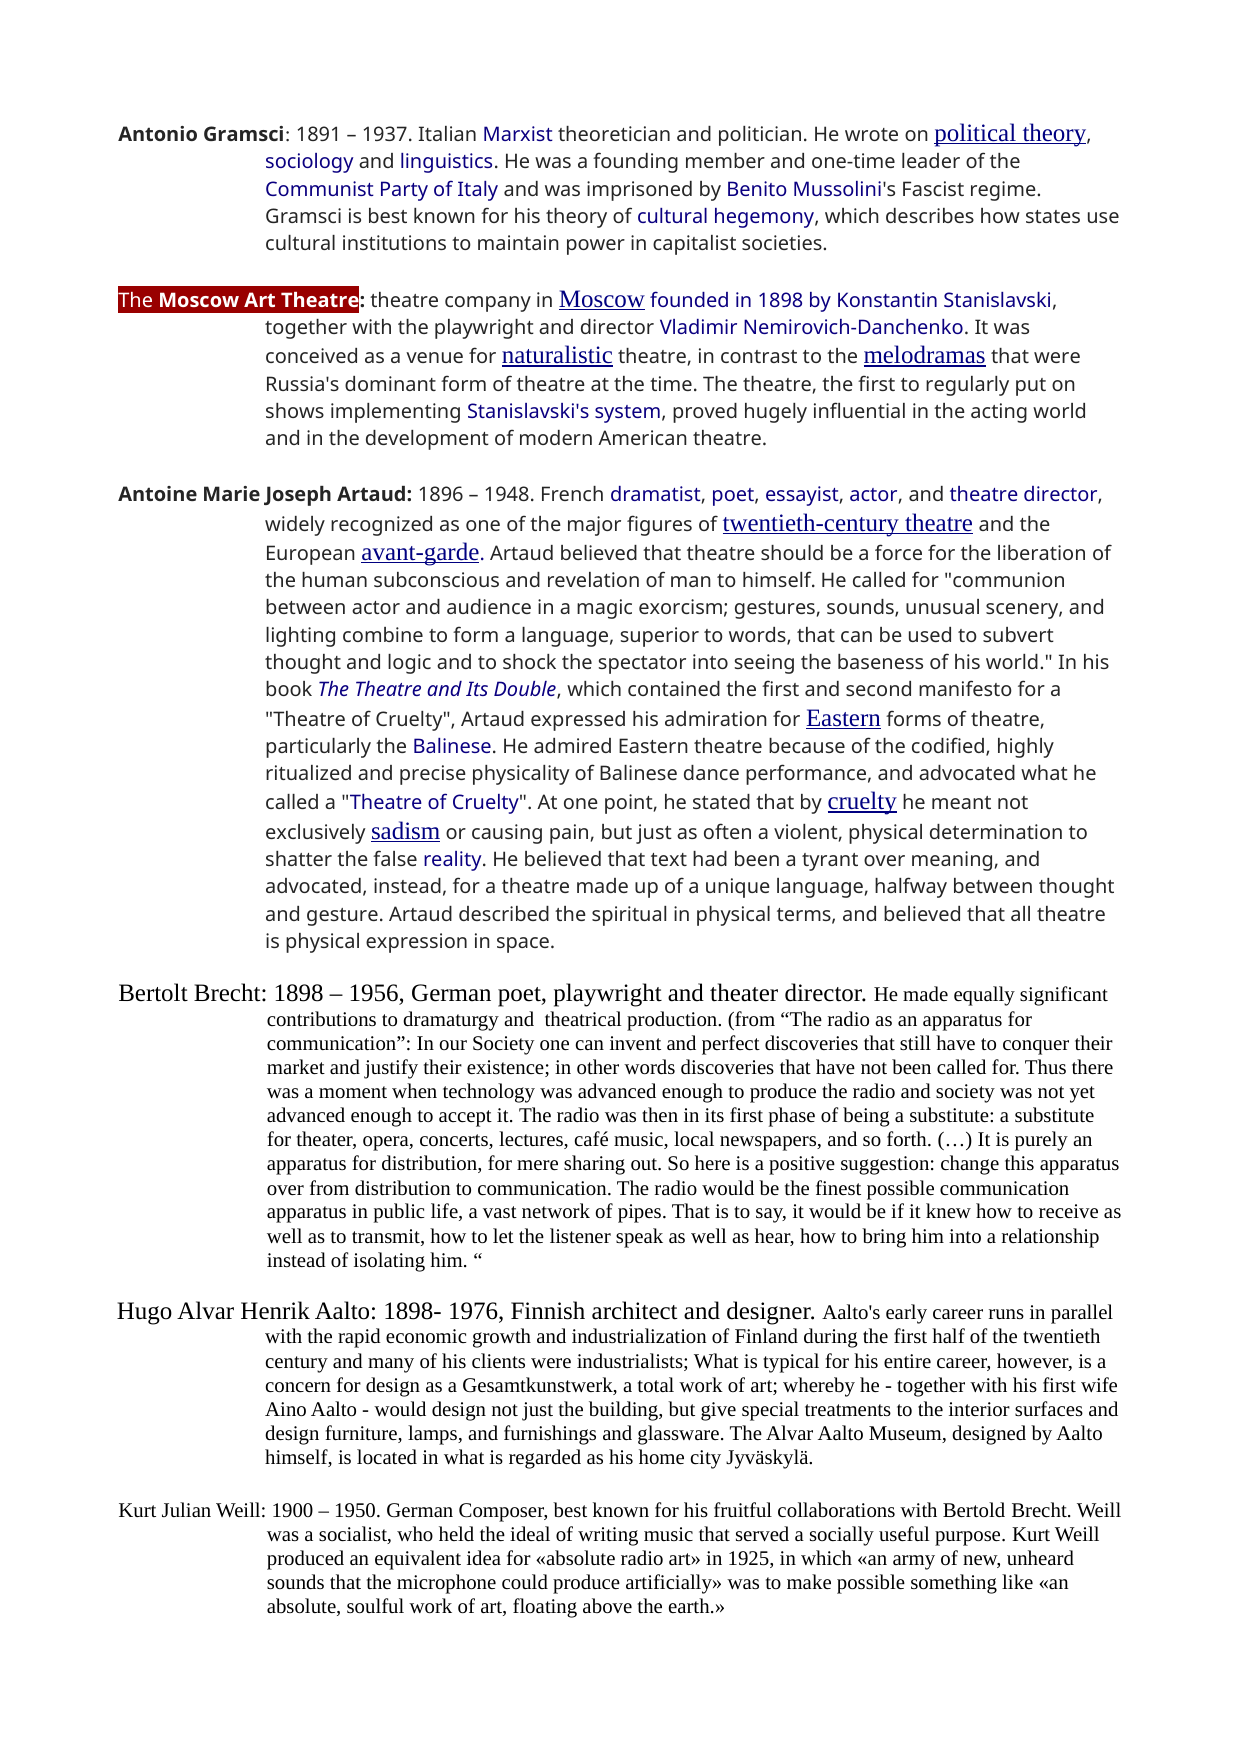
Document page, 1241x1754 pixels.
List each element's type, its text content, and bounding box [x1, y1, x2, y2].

text Bertolt Brecht: 1898 – 1956, German poet, playwright and theater director. He made equally significant contributions to dramaturgy and theatrical production. (from “The radio as an apparatus for communication”: In our Society one can invent and perfect discoveries that still have to conquer their market and justify their existence; in other words discoveries that have not been called for. Thus there was a moment when technology was advanced enough to produce the radio and society was not yet advanced enough to accept it. The radio was then in its first phase of being a substitute: a substitute for theater, opera, concerts, lectures, café music, local newspapers, and so forth. (…) It is purely an apparatus for distribution, for mere sharing out. So here is a positive suggestion: change this apparatus over from distribution to communication. The radio would be the finest possible communication apparatus in public life, a vast network of pipes. That is to say, it would be if it knew how to receive as well as to transmit, how to let the listener speak as well as hear, how to bring him into a relationship instead of isolating him. “ [118, 978, 1122, 1272]
text The Moscow Art Theatre: theatre company in Moscow founded in 1898 by Konstantin Stanislavski, together with the playwright and director Vladimir Nemirovich-Danchenko. It was conceived as a venue for naturalistic theatre, in contrast to the melodramas that were Russia's dominant form of theatre at the time. The theatre, the first to regularly put on shows implementing Stanislavski's system, proved hugely influential in the acting world and in the development of modern American theatre. [118, 284, 1122, 452]
text Hugo Alvar Henrik Aalto: 1898- 1976, Finnish architect and designer. Aalto's early career runs in parallel with the rapid economic growth and industrialization of Finland during the first half of the twentieth century and many of his clients were industrialists; What is typical for his entire career, however, is a concern for design as a Gesamtkunstwerk, a total work of art; whereby he - together with his first wife Aino Aalto - would design not just the building, but give special treatments to the interior surfaces and design furniture, lamps, and furnishings and glassware. The Alvar Aalto Museum, designed by Aalto himself, is located in what is regarded as his home city Jyväskylä. [117, 1296, 1122, 1469]
text Antonio Gramsci: 1891 – 1937. Italian Marxist theoretician and politician. He wrote on political theory, sociology and linguistics. He was a founding member and one-time leader of the Communist Party of Italy and was imprisoned by Benito Mussolini's Fascist regime. Gramsci is best known for his theory of cultural hegemony, which describes how states use cultural institutions to maintain power in capitalist societies. [118, 118, 1122, 257]
text Kurt Julian Weill: 1900 – 1950. German Composer, best known for his fruitful collaborations with Bertold Brecht. Weill was a socialist, who held the ideal of writing music that served a socially useful purpose. Kurt Weill produced an equivalent idea for «absolute radio art» in 1925, in which «an army of new, unheard sounds that the microphone could produce artificially» was to make possible something like «an absolute, soulful work of art, floating above the earth.» [118, 1498, 1122, 1618]
text Antoine Marie Joseph Artaud: 1896 – 1948. French dramatist, poet, essayist, actor, and theatre director, widely recognized as one of the major figures of twentieth-century theatre and the European avant-garde. Artaud believed that theatre should be a force for the liberation of the human subconscious and revelation of man to himself. He called for "communion between actor and audience in a magic exorcism; gestures, sounds, unusual scenery, and lighting combine to form a language, superior to words, that can be used to subvert thought and logic and to shock the spectator into seeing the baseness of his world." In his book The Theatre and Its Double, which contained the first and second manifesto for a "Theatre of Cruelty", Artaud expressed his admiration for Eastern forms of theatre, particularly the Balinese. He admired Eastern theatre because of the codified, highly ritualized and precise physicality of Balinese dance performance, and advocated what he called a "Theatre of Cruelty". At one point, he stated that by cruelty he meant not exclusively sadism or causing pain, but just as often a violent, physical determination to shatter the false reality. He believed that text had been a tyrant over meaning, and advocated, instead, for a theatre made up of a unique language, halfway between thought and gesture. Artaud described the spiritual in physical terms, and believed that all theatre is physical expression in space. [118, 480, 1122, 954]
